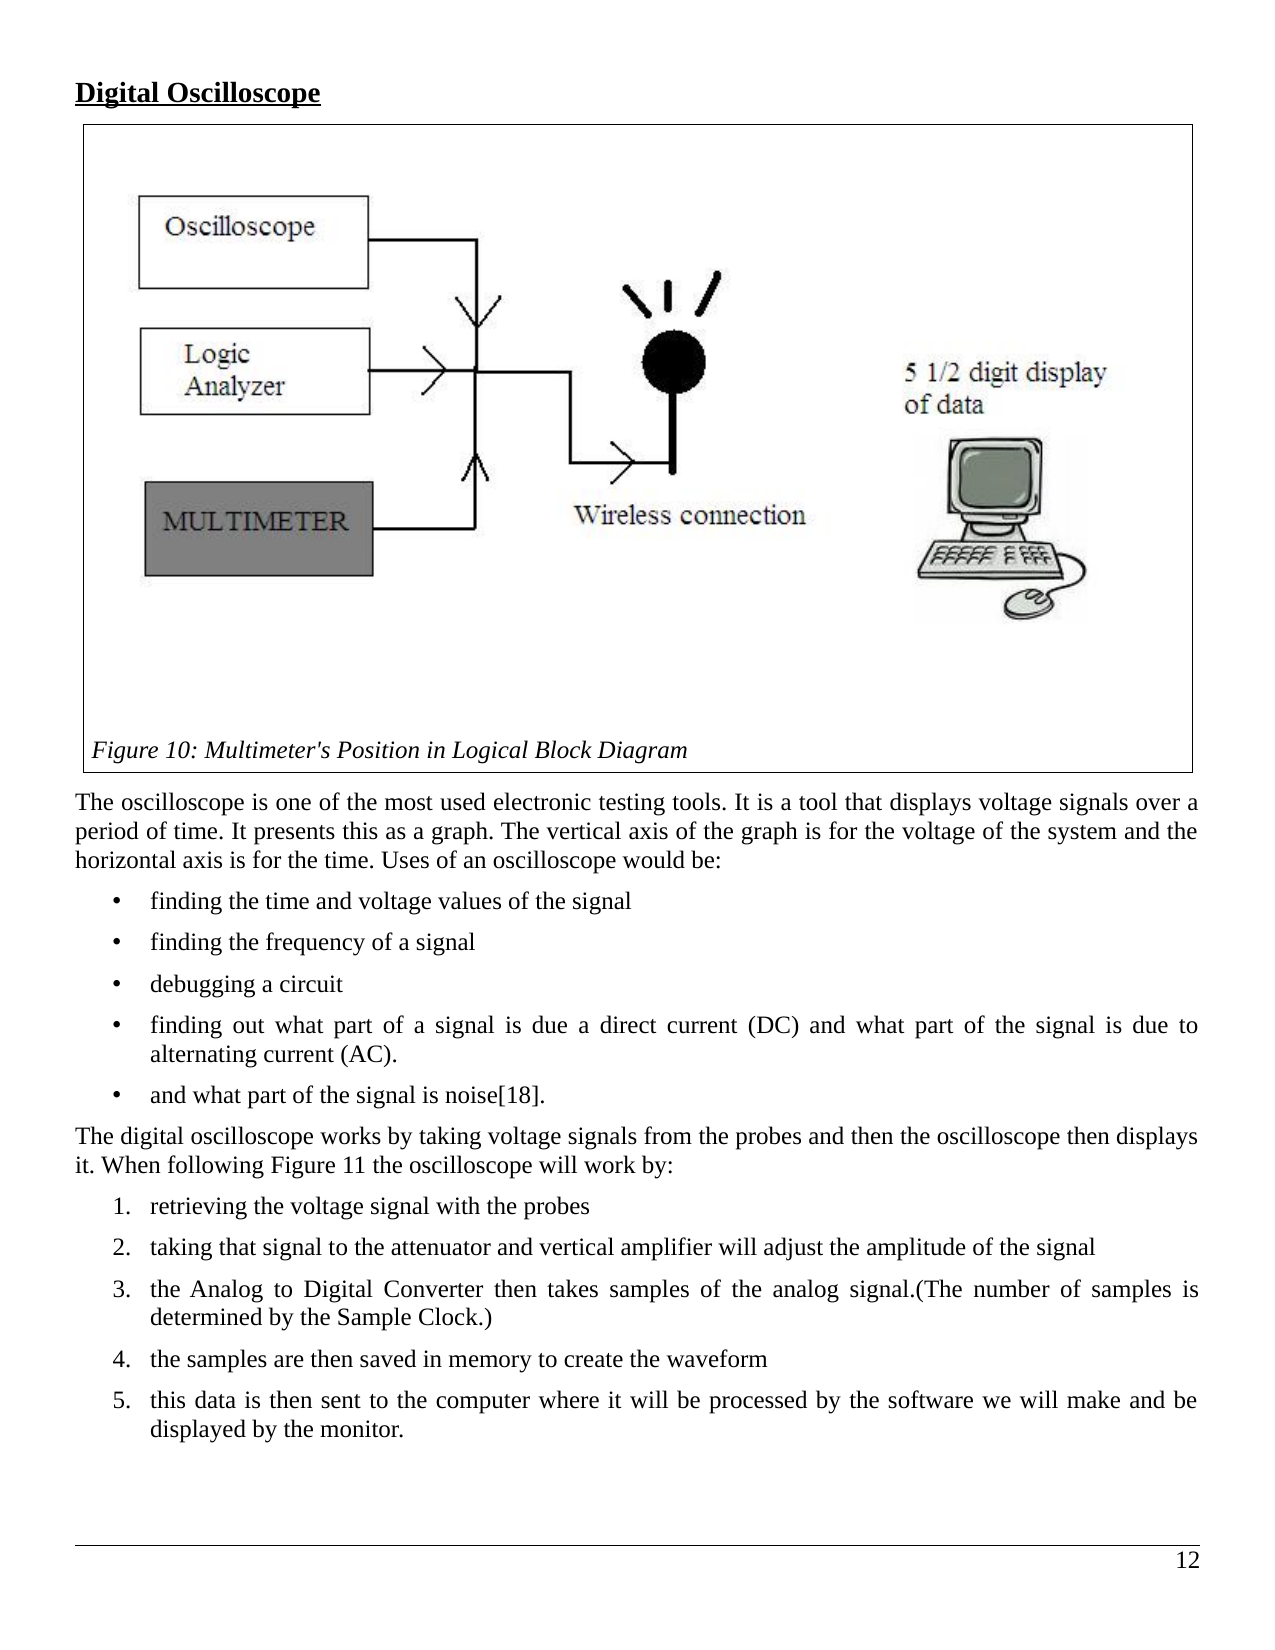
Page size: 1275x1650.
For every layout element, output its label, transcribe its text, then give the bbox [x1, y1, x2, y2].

text The digital oscilloscope works by taking voltage signals from the probes and then the oscilloscope then displays it. When following Figure 11 the oscilloscope will work by: [75, 1121, 1200, 1179]
list this data is then sent to the computer where it will be processed by the software we will make and be displayed by the monitor. [112, 1385, 1200, 1442]
list finding out what part of a signal is due a direct current (DC) and what part of the signal is due to alternating current (AC). [112, 1010, 1200, 1067]
picture [91, 145, 1184, 735]
list finding the time and voltage values of the signal [112, 886, 1200, 915]
text Figure 10: Multimeter's Position in Logical Block Diagram [91, 735, 1183, 763]
list taking that signal to the attenuator and vertical amplifier will adjust the amplitude of the signal [112, 1232, 1200, 1261]
list the samples are then saved in memory to create the waveform [112, 1344, 1200, 1372]
list debugging a circuit [112, 969, 1200, 997]
list finding the frequency of a signal [112, 927, 1200, 956]
list and what part of the signal is noise[18]. [112, 1080, 1200, 1109]
subtitle Digital Oscilloscope [75, 75, 1200, 108]
subtitle [84, 125, 1192, 772]
list the Analog to Digital Converter then takes samples of the analog signal.(The number of samples is determined by the Sample Clock.) [112, 1274, 1200, 1331]
list retrieving the voltage signal with the probes [112, 1191, 1200, 1220]
text The oscilloscope is one of the most used electronic testing tools. It is a tool that displays voltage signals over a period of time. It presents this as a graph. The vertical axis of the graph is for the voltage of the system and the horizontal axis is for the time. Uses of an oscilloscope would be: [75, 121, 1200, 874]
